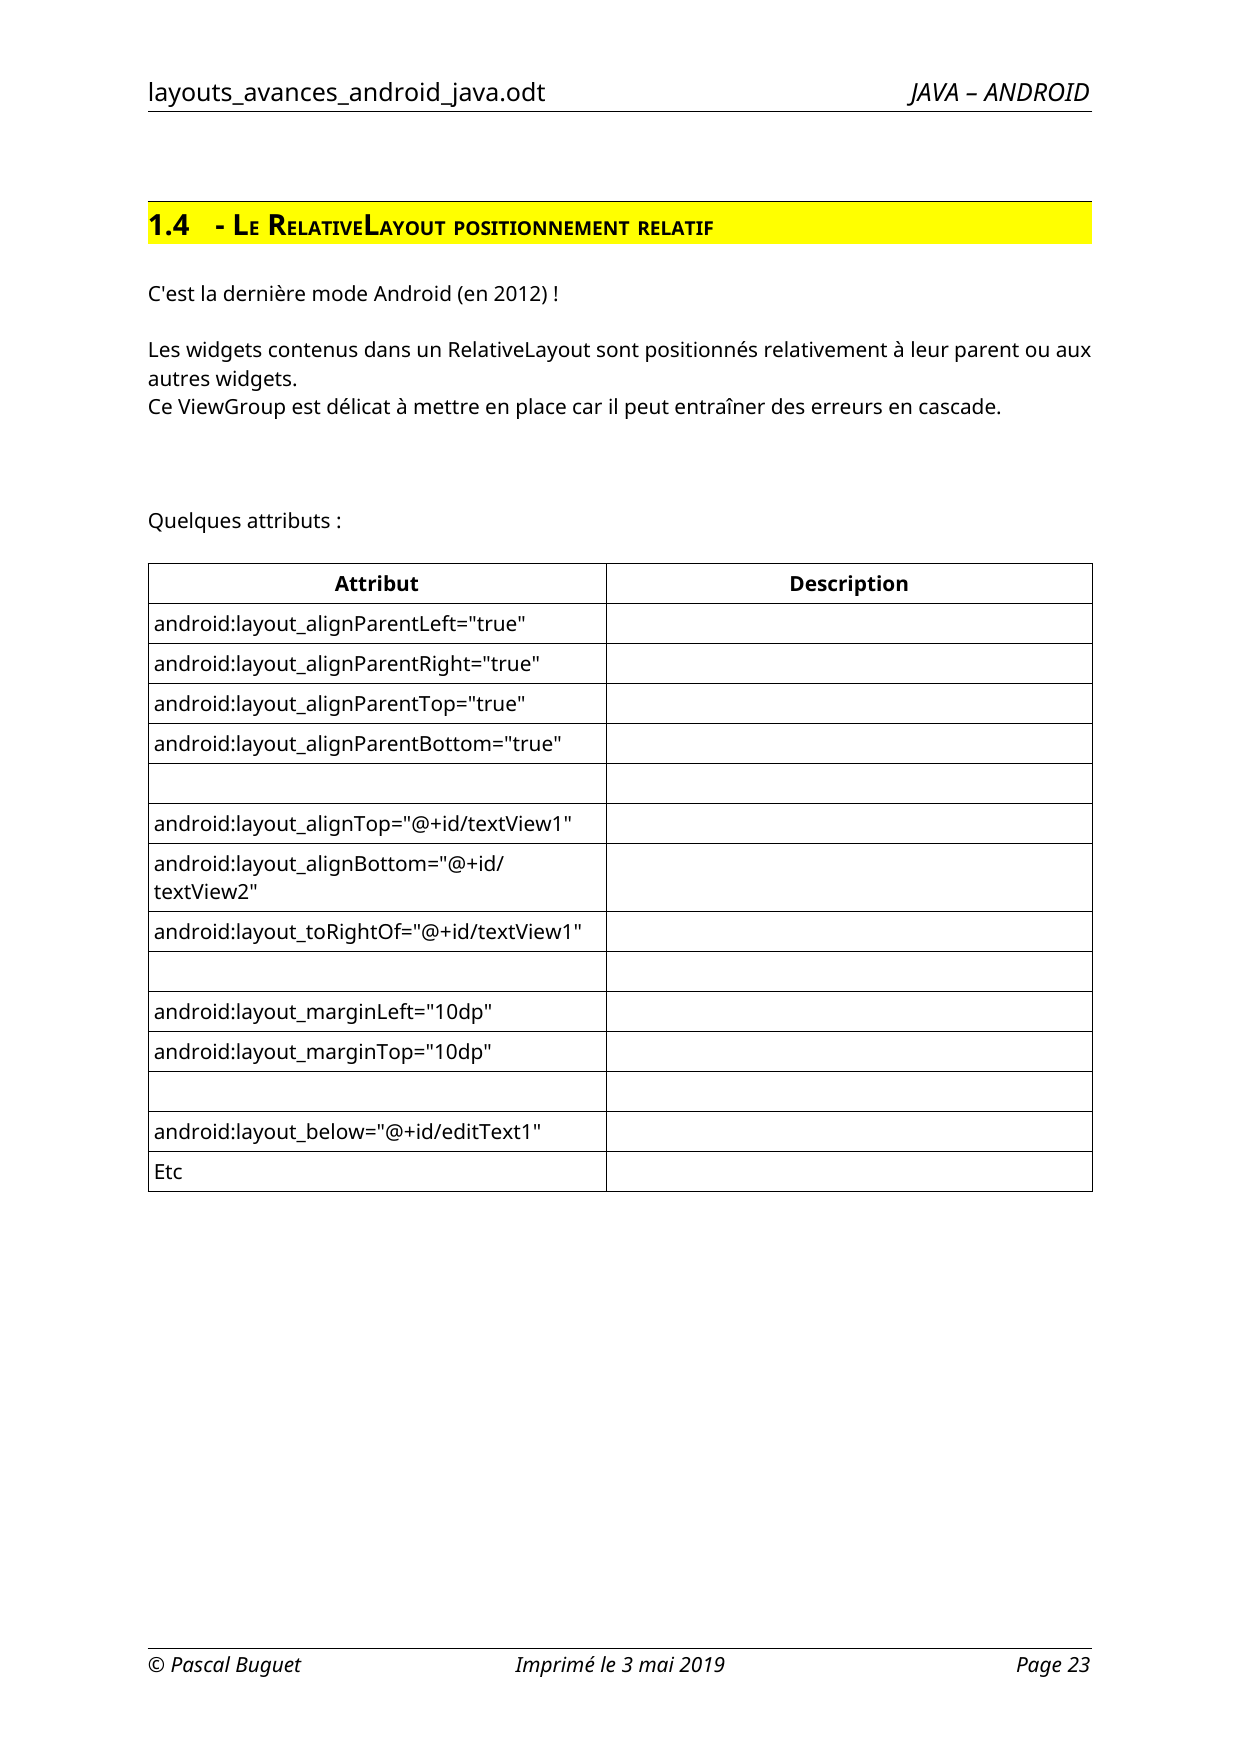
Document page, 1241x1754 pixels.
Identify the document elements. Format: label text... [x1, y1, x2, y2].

text Quelques attributs : [148, 506, 1092, 534]
table_cell [149, 952, 606, 991]
table_cell [607, 1072, 1092, 1111]
subtitle - Le RelativeLayout positionnement relatif [148, 202, 1092, 244]
table_header Description [607, 564, 1092, 603]
table_cell [149, 764, 606, 803]
table_cell [607, 992, 1092, 1031]
table_cell [607, 804, 1092, 843]
table_cell [607, 764, 1092, 803]
table_cell android:layout_toRightOf="@+id/textView1" [149, 912, 606, 951]
text C'est la dernière mode Android (en 2012) ! [148, 279, 1092, 307]
table_cell [607, 952, 1092, 991]
table_cell [607, 644, 1092, 683]
table_cell [607, 1112, 1092, 1151]
table_cell [607, 1032, 1092, 1071]
table_cell android:layout_below="@+id/editText1" [149, 1112, 606, 1151]
table_cell [149, 1072, 606, 1111]
table_cell android:layout_alignParentTop="true" [149, 684, 606, 723]
table_cell android:layout_marginLeft="10dp" [149, 992, 606, 1031]
table_cell [607, 724, 1092, 763]
table_cell [607, 844, 1092, 911]
table_header Attribut [149, 564, 606, 603]
text Ce ViewGroup est délicat à mettre en place car il peut entraîner des erreurs en cascade. [148, 392, 1092, 421]
table_cell android:layout_marginTop="10dp" [149, 1032, 606, 1071]
table_cell [607, 1152, 1092, 1191]
table_cell android:layout_alignParentLeft="true" [149, 604, 606, 643]
table_cell android:layout_alignBottom="@+id/textView2" [149, 844, 606, 911]
table_cell [607, 604, 1092, 643]
table_cell [607, 684, 1092, 723]
text Les widgets contenus dans un RelativeLayout sont positionnés relativement à leur parent ou aux autres widgets. [148, 336, 1092, 392]
table_cell Etc [149, 1152, 606, 1191]
table_cell android:layout_alignTop="@+id/textView1" [149, 804, 606, 843]
table_cell [607, 912, 1092, 951]
table_cell android:layout_alignParentBottom="true" [149, 724, 606, 763]
table_cell android:layout_alignParentRight="true" [149, 644, 606, 683]
